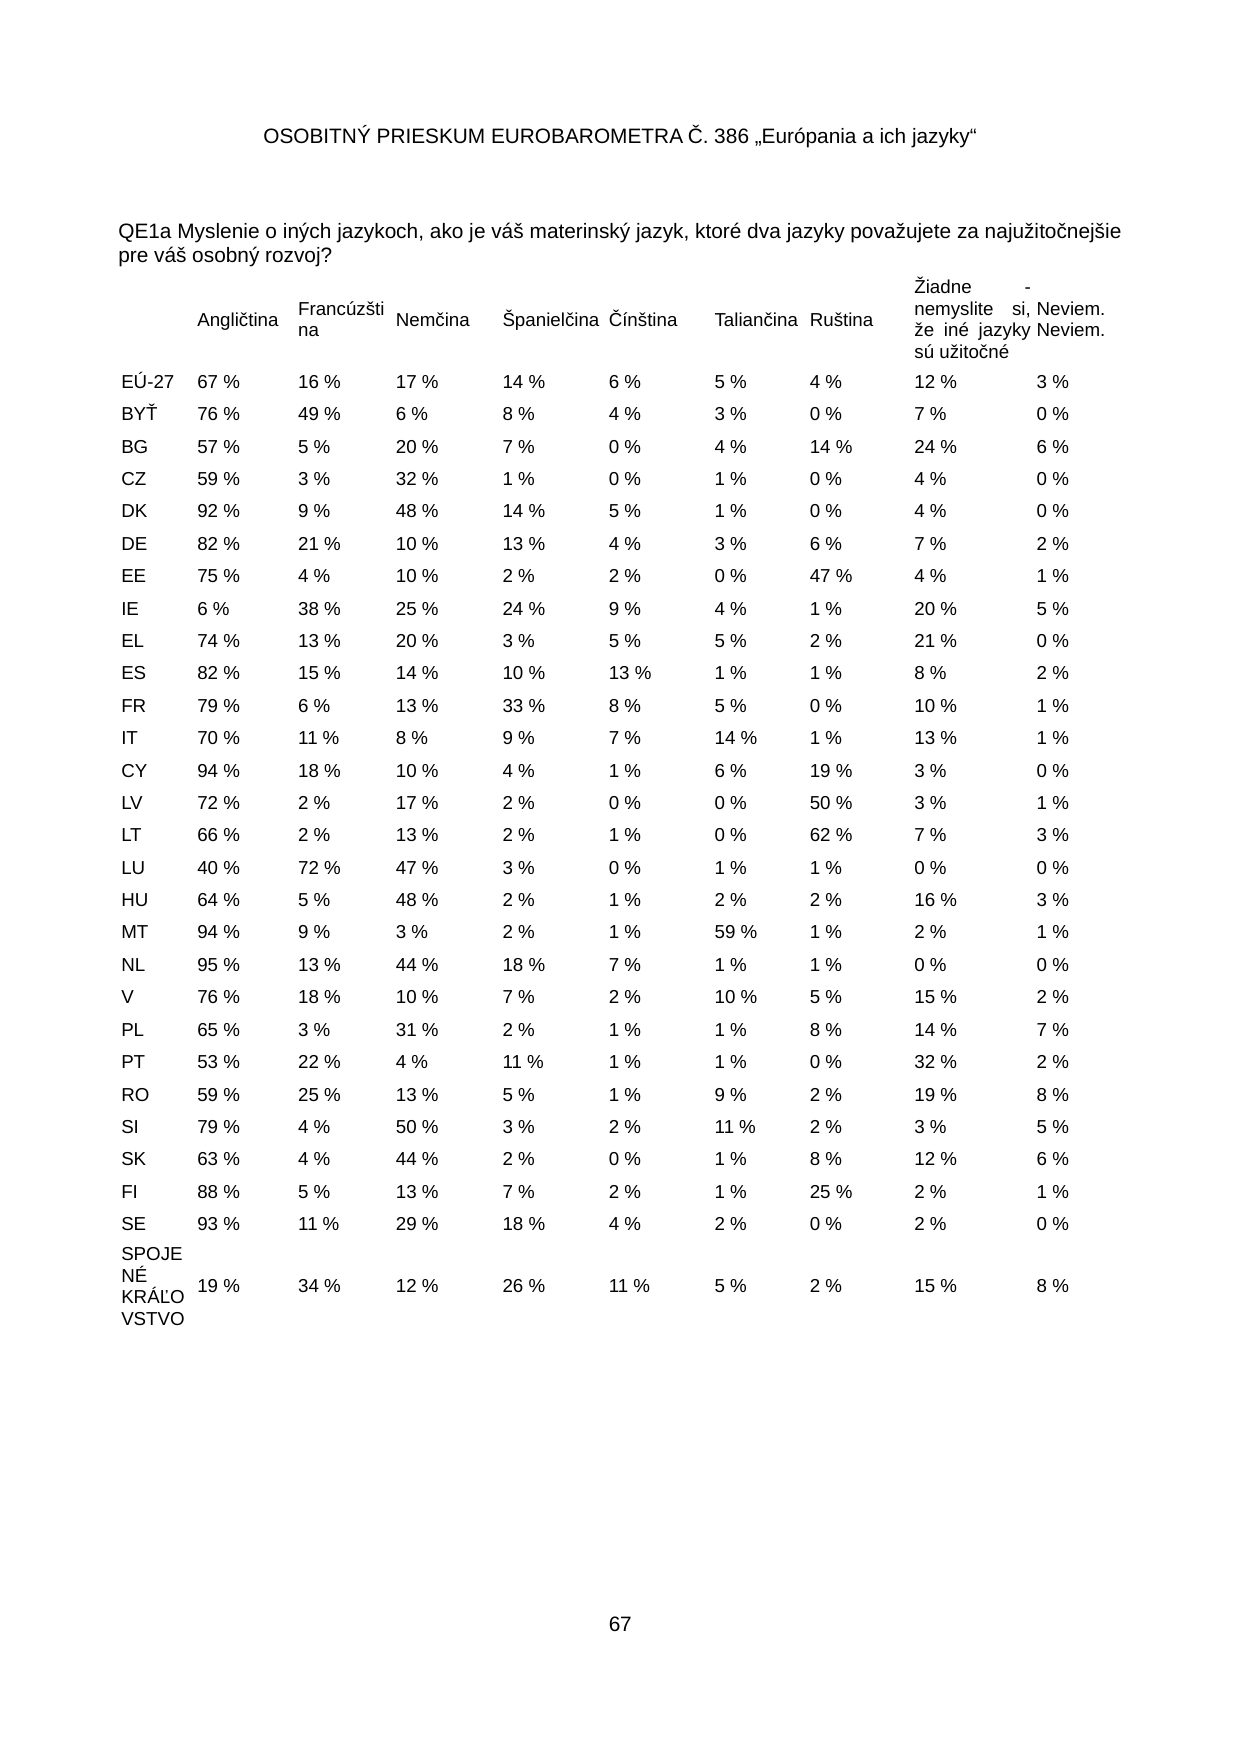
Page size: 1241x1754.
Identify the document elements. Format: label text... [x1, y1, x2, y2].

table_cell 16 % [295, 365, 393, 398]
table_cell 59 % [194, 1078, 295, 1110]
table_cell 15 % [295, 657, 393, 689]
table_cell 74 % [194, 624, 295, 657]
table_cell 92 % [194, 495, 295, 527]
table_cell 2 % [606, 981, 711, 1013]
table_cell 31 % [393, 1013, 499, 1046]
table_cell 13 % [499, 527, 606, 559]
table_cell ES [118, 657, 194, 689]
table_cell V [118, 981, 194, 1013]
table_cell 18 % [499, 1208, 606, 1240]
table_cell 19 % [807, 754, 911, 786]
table_cell 3 % [295, 463, 393, 495]
table_cell 59 % [711, 916, 807, 948]
table_cell 17 % [393, 365, 499, 398]
table_cell 3 % [1034, 884, 1122, 916]
table_cell 15 % [911, 1240, 1033, 1332]
table_cell 1 % [711, 1046, 807, 1078]
table_cell 1 % [606, 754, 711, 786]
table_cell 65 % [194, 1013, 295, 1046]
table_header Taliančina [711, 273, 807, 365]
table_cell 20 % [911, 592, 1033, 624]
table_cell EE [118, 560, 194, 592]
table_cell 64 % [194, 884, 295, 916]
table_cell PT [118, 1046, 194, 1078]
table_cell 9 % [295, 495, 393, 527]
table_cell 17 % [393, 786, 499, 819]
table_cell 95 % [194, 948, 295, 981]
table_cell 7 % [499, 1175, 606, 1207]
table_cell 6 % [1034, 430, 1122, 462]
table_cell 2 % [499, 916, 606, 948]
table_cell 5 % [499, 1078, 606, 1110]
table_cell 1 % [807, 948, 911, 981]
table_cell 1 % [711, 657, 807, 689]
table_cell 0 % [606, 786, 711, 819]
table_cell 5 % [295, 1175, 393, 1207]
table_cell 12 % [911, 1143, 1033, 1175]
table_cell 4 % [393, 1046, 499, 1078]
table_cell 1 % [1034, 722, 1122, 754]
table_cell 10 % [393, 981, 499, 1013]
table_cell 6 % [393, 398, 499, 430]
table_cell 24 % [911, 430, 1033, 462]
table_cell 14 % [499, 365, 606, 398]
table_cell 15 % [911, 981, 1033, 1013]
table_cell 4 % [606, 1208, 711, 1240]
table_cell 3 % [1034, 365, 1122, 398]
table_cell 1 % [1034, 1175, 1122, 1207]
table_cell 4 % [295, 560, 393, 592]
table_cell 5 % [606, 495, 711, 527]
table_cell 2 % [1034, 527, 1122, 559]
table_cell 3 % [499, 851, 606, 883]
table_cell SK [118, 1143, 194, 1175]
table_header Čínština [606, 273, 711, 365]
table_cell 1 % [807, 592, 911, 624]
table_cell 7 % [1034, 1013, 1122, 1046]
table_header Žiadne -nemyslite si, že iné jazyky sú užitočné [911, 273, 1033, 365]
table_cell 2 % [1034, 657, 1122, 689]
table_cell 7 % [499, 981, 606, 1013]
table_cell 0 % [711, 786, 807, 819]
table_cell 3 % [911, 786, 1033, 819]
table_cell EÚ-27 [118, 365, 194, 398]
table_cell LV [118, 786, 194, 819]
table_cell 3 % [911, 754, 1033, 786]
table_cell 2 % [606, 560, 711, 592]
table_cell 1 % [606, 916, 711, 948]
table_cell 11 % [295, 722, 393, 754]
table_cell 1 % [606, 1078, 711, 1110]
table_cell 25 % [295, 1078, 393, 1110]
table_cell 0 % [1034, 495, 1122, 527]
table_cell 4 % [295, 1110, 393, 1143]
table_cell 7 % [499, 430, 606, 462]
table_cell 5 % [1034, 1110, 1122, 1143]
table_cell 7 % [606, 948, 711, 981]
table_cell 0 % [1034, 463, 1122, 495]
table_cell 8 % [1034, 1240, 1122, 1332]
table_cell 5 % [807, 981, 911, 1013]
table_cell 4 % [911, 560, 1033, 592]
table_cell 49 % [295, 398, 393, 430]
table_header [118, 273, 194, 365]
table_cell 10 % [711, 981, 807, 1013]
table_cell 13 % [295, 948, 393, 981]
table_cell 2 % [807, 624, 911, 657]
table_cell 9 % [295, 916, 393, 948]
table_cell 79 % [194, 1110, 295, 1143]
table_cell 2 % [807, 1110, 911, 1143]
table_cell 40 % [194, 851, 295, 883]
table_cell 7 % [606, 722, 711, 754]
table_cell 32 % [911, 1046, 1033, 1078]
table_header Španielčina [499, 273, 606, 365]
table_cell 44 % [393, 1143, 499, 1175]
table_cell 19 % [194, 1240, 295, 1332]
table_cell 9 % [499, 722, 606, 754]
table_cell 47 % [393, 851, 499, 883]
table_cell 12 % [393, 1240, 499, 1332]
table_cell 0 % [711, 560, 807, 592]
table_cell 5 % [295, 884, 393, 916]
table_cell 2 % [295, 786, 393, 819]
table_cell 10 % [393, 527, 499, 559]
table_cell 88 % [194, 1175, 295, 1207]
table_cell 94 % [194, 916, 295, 948]
table_cell 72 % [194, 786, 295, 819]
table_cell 13 % [295, 624, 393, 657]
table_cell 5 % [711, 689, 807, 722]
table_cell 29 % [393, 1208, 499, 1240]
table_cell 2 % [911, 1208, 1033, 1240]
table_cell 14 % [711, 722, 807, 754]
table_cell 1 % [606, 819, 711, 851]
table_header Ruština [807, 273, 911, 365]
table_cell 1 % [807, 722, 911, 754]
table_cell 14 % [807, 430, 911, 462]
table_cell 3 % [711, 398, 807, 430]
table_cell 57 % [194, 430, 295, 462]
table_cell NL [118, 948, 194, 981]
table_cell 2 % [606, 1110, 711, 1143]
table_cell 2 % [499, 1143, 606, 1175]
table_cell 1 % [711, 495, 807, 527]
table_cell 20 % [393, 430, 499, 462]
table_cell IE [118, 592, 194, 624]
table_cell 2 % [499, 819, 606, 851]
table_cell BYŤ [118, 398, 194, 430]
table_cell 3 % [295, 1013, 393, 1046]
table_cell HU [118, 884, 194, 916]
table_cell 50 % [807, 786, 911, 819]
table_cell 6 % [194, 592, 295, 624]
table_cell FR [118, 689, 194, 722]
table_cell 53 % [194, 1046, 295, 1078]
table_cell 2 % [499, 1013, 606, 1046]
table_cell 2 % [711, 884, 807, 916]
table_header Angličtina [194, 273, 295, 365]
table_cell MT [118, 916, 194, 948]
table_cell 25 % [807, 1175, 911, 1207]
table_cell 1 % [711, 1175, 807, 1207]
table_cell 0 % [1034, 1208, 1122, 1240]
table_cell 2 % [911, 916, 1033, 948]
table_cell 4 % [606, 527, 711, 559]
table_cell 2 % [1034, 981, 1122, 1013]
table_cell 1 % [1034, 916, 1122, 948]
table_cell 62 % [807, 819, 911, 851]
table_cell 44 % [393, 948, 499, 981]
table_cell 8 % [393, 722, 499, 754]
table_cell 21 % [911, 624, 1033, 657]
table_cell 22 % [295, 1046, 393, 1078]
table_cell 1 % [807, 916, 911, 948]
table_cell IT [118, 722, 194, 754]
table_cell 0 % [1034, 624, 1122, 657]
table_cell 0 % [911, 948, 1033, 981]
table_cell 13 % [911, 722, 1033, 754]
table_cell 2 % [1034, 1046, 1122, 1078]
table_cell CZ [118, 463, 194, 495]
table_cell SI [118, 1110, 194, 1143]
table_cell 1 % [606, 1046, 711, 1078]
table_cell 13 % [393, 819, 499, 851]
table_cell 14 % [911, 1013, 1033, 1046]
table_cell 16 % [911, 884, 1033, 916]
table_cell 0 % [1034, 398, 1122, 430]
table_cell 2 % [606, 1175, 711, 1207]
table_cell 4 % [911, 495, 1033, 527]
table_cell 11 % [711, 1110, 807, 1143]
table_cell CY [118, 754, 194, 786]
table_cell 2 % [807, 1240, 911, 1332]
text QE1a Myslenie o iných jazykoch, ako je váš materinský jazyk, ktoré dva jazyky považujete za najužitočnejšie pre váš osobný rozvoj? [118, 219, 1122, 267]
table_cell 5 % [1034, 592, 1122, 624]
table_cell 1 % [606, 1013, 711, 1046]
table_cell 19 % [911, 1078, 1033, 1110]
table_cell 67 % [194, 365, 295, 398]
table_cell 0 % [911, 851, 1033, 883]
table_cell SE [118, 1208, 194, 1240]
table_cell 26 % [499, 1240, 606, 1332]
table_cell 4 % [807, 365, 911, 398]
table_cell 14 % [499, 495, 606, 527]
table_cell 0 % [606, 463, 711, 495]
table_cell 14 % [393, 657, 499, 689]
table_cell 1 % [711, 948, 807, 981]
table_cell 7 % [911, 819, 1033, 851]
table_cell 48 % [393, 884, 499, 916]
table_cell 75 % [194, 560, 295, 592]
table_cell 5 % [711, 624, 807, 657]
table_cell 8 % [499, 398, 606, 430]
table_cell 11 % [499, 1046, 606, 1078]
table_cell 38 % [295, 592, 393, 624]
table_cell DE [118, 527, 194, 559]
table_cell 0 % [807, 689, 911, 722]
table_cell 93 % [194, 1208, 295, 1240]
table_cell 6 % [295, 689, 393, 722]
table_cell 0 % [807, 463, 911, 495]
table_cell 5 % [711, 1240, 807, 1332]
table_cell EL [118, 624, 194, 657]
table_cell 2 % [499, 786, 606, 819]
table_cell 0 % [606, 430, 711, 462]
table_cell 0 % [606, 1143, 711, 1175]
table_cell 5 % [295, 430, 393, 462]
table_cell 4 % [711, 430, 807, 462]
table_cell 59 % [194, 463, 295, 495]
table_header Neviem. Neviem. [1034, 273, 1122, 365]
table_cell 1 % [711, 851, 807, 883]
table_cell 2 % [711, 1208, 807, 1240]
table_cell 13 % [393, 689, 499, 722]
table_cell 0 % [1034, 948, 1122, 981]
table_cell 12 % [911, 365, 1033, 398]
table_cell 1 % [606, 884, 711, 916]
table_cell 4 % [711, 592, 807, 624]
table_cell LU [118, 851, 194, 883]
table_cell 7 % [911, 527, 1033, 559]
table_cell 20 % [393, 624, 499, 657]
table_cell RO [118, 1078, 194, 1110]
table_cell 9 % [711, 1078, 807, 1110]
table_cell 2 % [295, 819, 393, 851]
table_cell 4 % [499, 754, 606, 786]
table_header Francúzština [295, 273, 393, 365]
table_cell 34 % [295, 1240, 393, 1332]
table_cell 3 % [711, 527, 807, 559]
table_cell 8 % [911, 657, 1033, 689]
table_cell 10 % [393, 560, 499, 592]
table_cell 94 % [194, 754, 295, 786]
table_cell 11 % [295, 1208, 393, 1240]
table_cell 11 % [606, 1240, 711, 1332]
table_cell SPOJENÉ KRÁĽOVSTVO [118, 1240, 194, 1332]
table_cell 1 % [807, 851, 911, 883]
table_cell 6 % [606, 365, 711, 398]
table_cell 82 % [194, 657, 295, 689]
table_cell 0 % [807, 398, 911, 430]
table_cell 8 % [807, 1143, 911, 1175]
table_cell 4 % [911, 463, 1033, 495]
table_cell 4 % [606, 398, 711, 430]
table_cell 2 % [807, 1078, 911, 1110]
table_cell 1 % [1034, 786, 1122, 819]
table_cell PL [118, 1013, 194, 1046]
table_cell 72 % [295, 851, 393, 883]
table_cell 32 % [393, 463, 499, 495]
table_cell LT [118, 819, 194, 851]
table_cell 1 % [807, 657, 911, 689]
table_cell 3 % [499, 1110, 606, 1143]
table_cell 66 % [194, 819, 295, 851]
table_cell 1 % [499, 463, 606, 495]
table_cell 8 % [606, 689, 711, 722]
table_cell 33 % [499, 689, 606, 722]
table_cell 1 % [1034, 689, 1122, 722]
table_cell 13 % [393, 1078, 499, 1110]
table_cell 1 % [711, 1143, 807, 1175]
table_cell 10 % [499, 657, 606, 689]
table_cell 4 % [295, 1143, 393, 1175]
table_cell 3 % [1034, 819, 1122, 851]
table_cell 82 % [194, 527, 295, 559]
table_cell 18 % [499, 948, 606, 981]
table_cell 70 % [194, 722, 295, 754]
table_cell 1 % [1034, 560, 1122, 592]
table_cell 6 % [711, 754, 807, 786]
table_cell 76 % [194, 398, 295, 430]
table_cell 2 % [499, 560, 606, 592]
table_cell BG [118, 430, 194, 462]
table_cell 9 % [606, 592, 711, 624]
table_cell 0 % [606, 851, 711, 883]
table_cell 63 % [194, 1143, 295, 1175]
table_cell 0 % [807, 1208, 911, 1240]
table_cell 6 % [1034, 1143, 1122, 1175]
table_cell 25 % [393, 592, 499, 624]
table_cell 1 % [711, 1013, 807, 1046]
table_cell 13 % [393, 1175, 499, 1207]
table_cell 47 % [807, 560, 911, 592]
table_cell 13 % [606, 657, 711, 689]
table_cell 2 % [499, 884, 606, 916]
table_cell DK [118, 495, 194, 527]
table_cell 2 % [911, 1175, 1033, 1207]
table_cell 8 % [807, 1013, 911, 1046]
table_cell 7 % [911, 398, 1033, 430]
table_cell 0 % [1034, 754, 1122, 786]
table_cell 10 % [393, 754, 499, 786]
table_cell 18 % [295, 981, 393, 1013]
table_cell 5 % [606, 624, 711, 657]
table_header Nemčina [393, 273, 499, 365]
table_cell 50 % [393, 1110, 499, 1143]
table_cell 24 % [499, 592, 606, 624]
table_cell 3 % [911, 1110, 1033, 1143]
table_cell 0 % [711, 819, 807, 851]
table_cell FI [118, 1175, 194, 1207]
table_cell 8 % [1034, 1078, 1122, 1110]
table_cell 6 % [807, 527, 911, 559]
table_cell 21 % [295, 527, 393, 559]
table_cell 2 % [807, 884, 911, 916]
table_cell 76 % [194, 981, 295, 1013]
table_cell 79 % [194, 689, 295, 722]
table_cell 3 % [393, 916, 499, 948]
table_cell 18 % [295, 754, 393, 786]
table_cell 0 % [807, 495, 911, 527]
table_cell 0 % [807, 1046, 911, 1078]
table_cell 0 % [1034, 851, 1122, 883]
table_cell 3 % [499, 624, 606, 657]
table_cell 5 % [711, 365, 807, 398]
table_cell 48 % [393, 495, 499, 527]
table_cell 10 % [911, 689, 1033, 722]
table_cell 1 % [711, 463, 807, 495]
